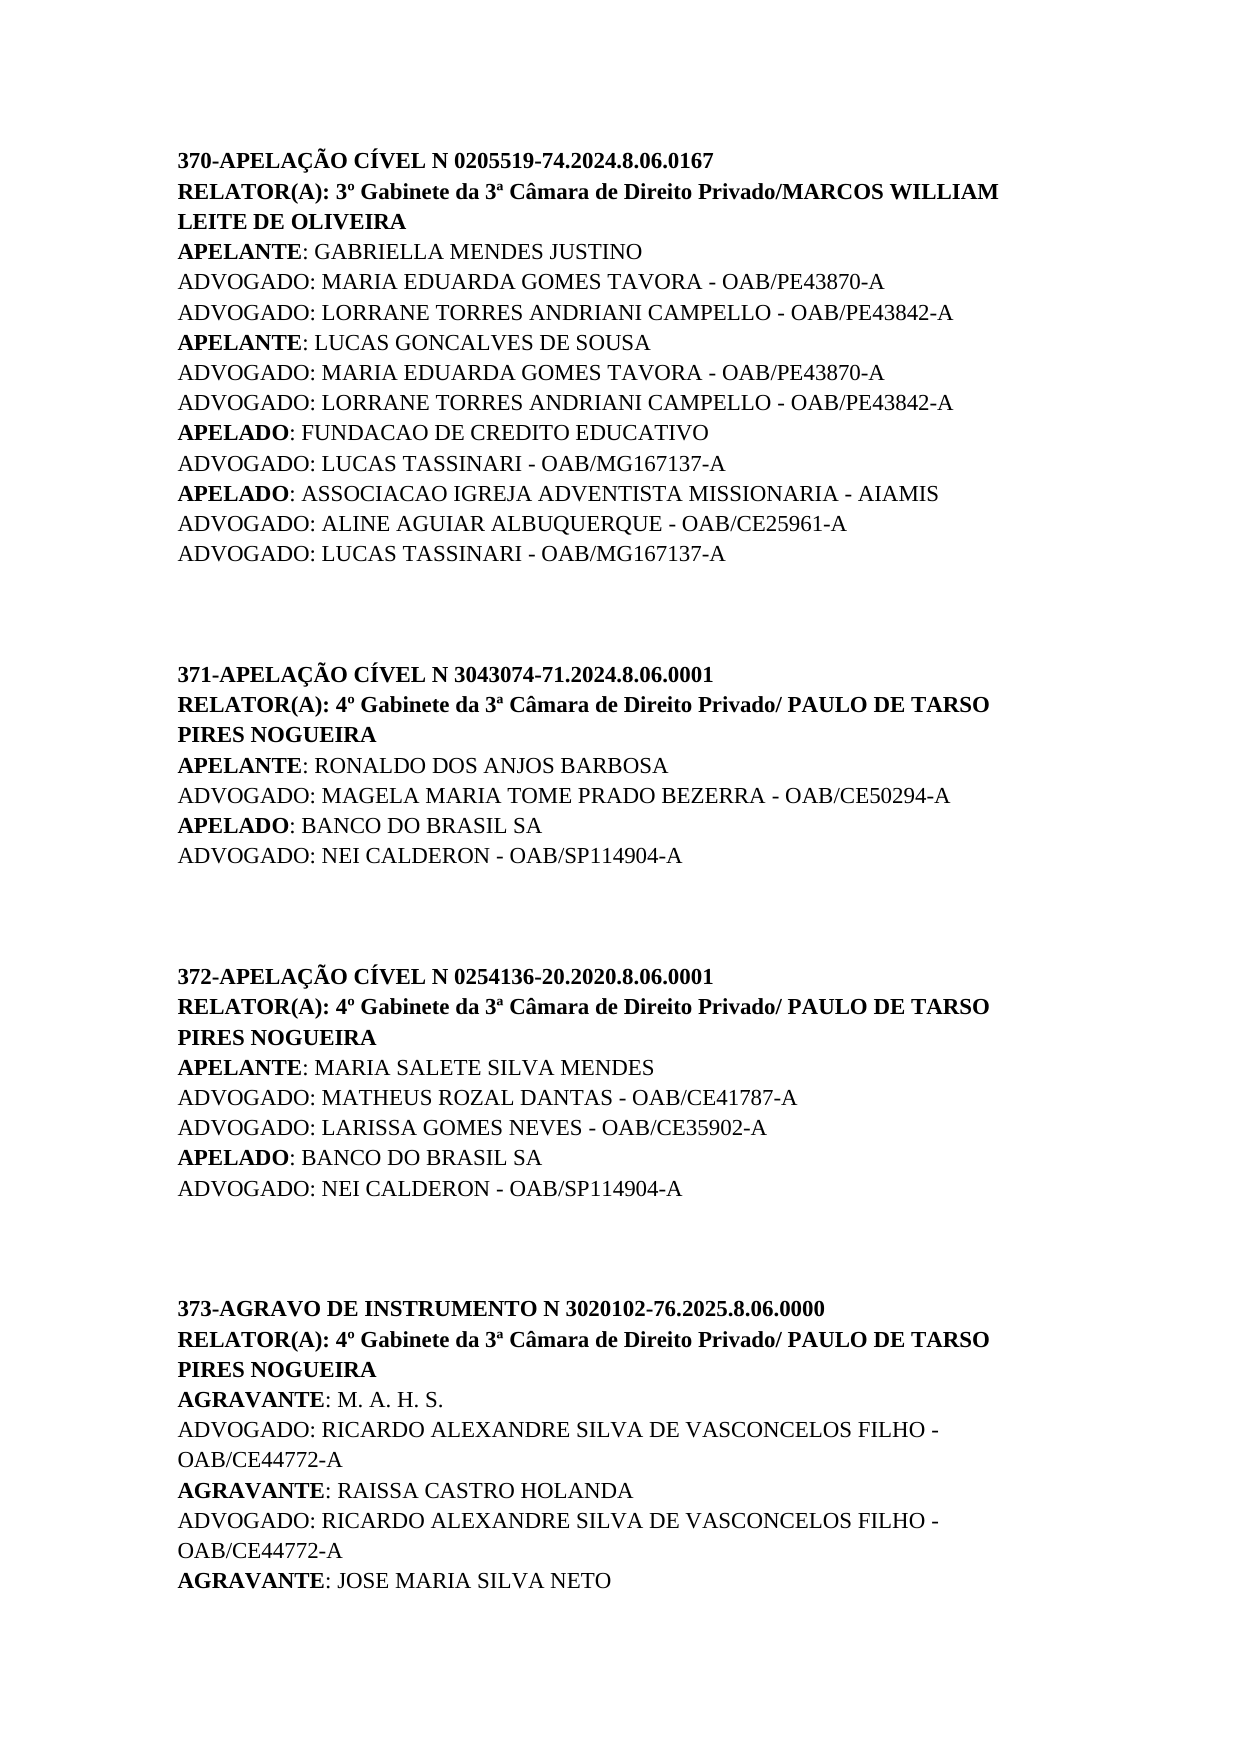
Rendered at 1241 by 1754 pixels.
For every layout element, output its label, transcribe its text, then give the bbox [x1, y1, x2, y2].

text 370-APELAÇÃO CÍVEL N 0205519-74.2024.8.06.0167 RELATOR(A): 3º Gabinete da 3ª Câmara de Direito Privado/MARCOS WILLIAM LEITE DE OLIVEIRA APELANTE: GABRIELLA MENDES JUSTINO ADVOGADO: MARIA EDUARDA GOMES TAVORA - OAB/PE43870-A ADVOGADO: LORRANE TORRES ANDRIANI CAMPELLO - OAB/PE43842-A APELANTE: LUCAS GONCALVES DE SOUSA ADVOGADO: MARIA EDUARDA GOMES TAVORA - OAB/PE43870-A ADVOGADO: LORRANE TORRES ANDRIANI CAMPELLO - OAB/PE43842-A APELADO: FUNDACAO DE CREDITO EDUCATIVO ADVOGADO: LUCAS TASSINARI - OAB/MG167137-A APELADO: ASSOCIACAO IGREJA ADVENTISTA MISSIONARIA - AIAMIS ADVOGADO: ALINE AGUIAR ALBUQUERQUE - OAB/CE25961-A ADVOGADO: LUCAS TASSINARI - OAB/MG167137-A 371-APELAÇÃO CÍVEL N 3043074-71.2024.8.06.0001 RELATOR(A): 4º Gabinete da 3ª Câmara de Direito Privado/ PAULO DE TARSO PIRES NOGUEIRA APELANTE: RONALDO DOS ANJOS BARBOSA ADVOGADO: MAGELA MARIA TOME PRADO BEZERRA - OAB/CE50294-A APELADO: BANCO DO BRASIL SA ADVOGADO: NEI CALDERON - OAB/SP114904-A 372-APELAÇÃO CÍVEL N 0254136-20.2020.8.06.0001 RELATOR(A): 4º Gabinete da 3ª Câmara de Direito Privado/ PAULO DE TARSO PIRES NOGUEIRA APELANTE: MARIA SALETE SILVA MENDES ADVOGADO: MATHEUS ROZAL DANTAS - OAB/CE41787-A ADVOGADO: LARISSA GOMES NEVES - OAB/CE35902-A APELADO: BANCO DO BRASIL SA ADVOGADO: NEI CALDERON - OAB/SP114904-A 373-AGRAVO DE INSTRUMENTO N 3020102-76.2025.8.06.0000 RELATOR(A): 4º Gabinete da 3ª Câmara de Direito Privado/ PAULO DE TARSO PIRES NOGUEIRA AGRAVANTE: M. A. H. S. ADVOGADO: RICARDO ALEXANDRE SILVA DE VASCONCELOS FILHO - OAB/CE44772-A AGRAVANTE: RAISSA CASTRO HOLANDA ADVOGADO: RICARDO ALEXANDRE SILVA DE VASCONCELOS FILHO - OAB/CE44772-A AGRAVANTE: JOSE MARIA SILVA NETO [177, 148, 1063, 1594]
